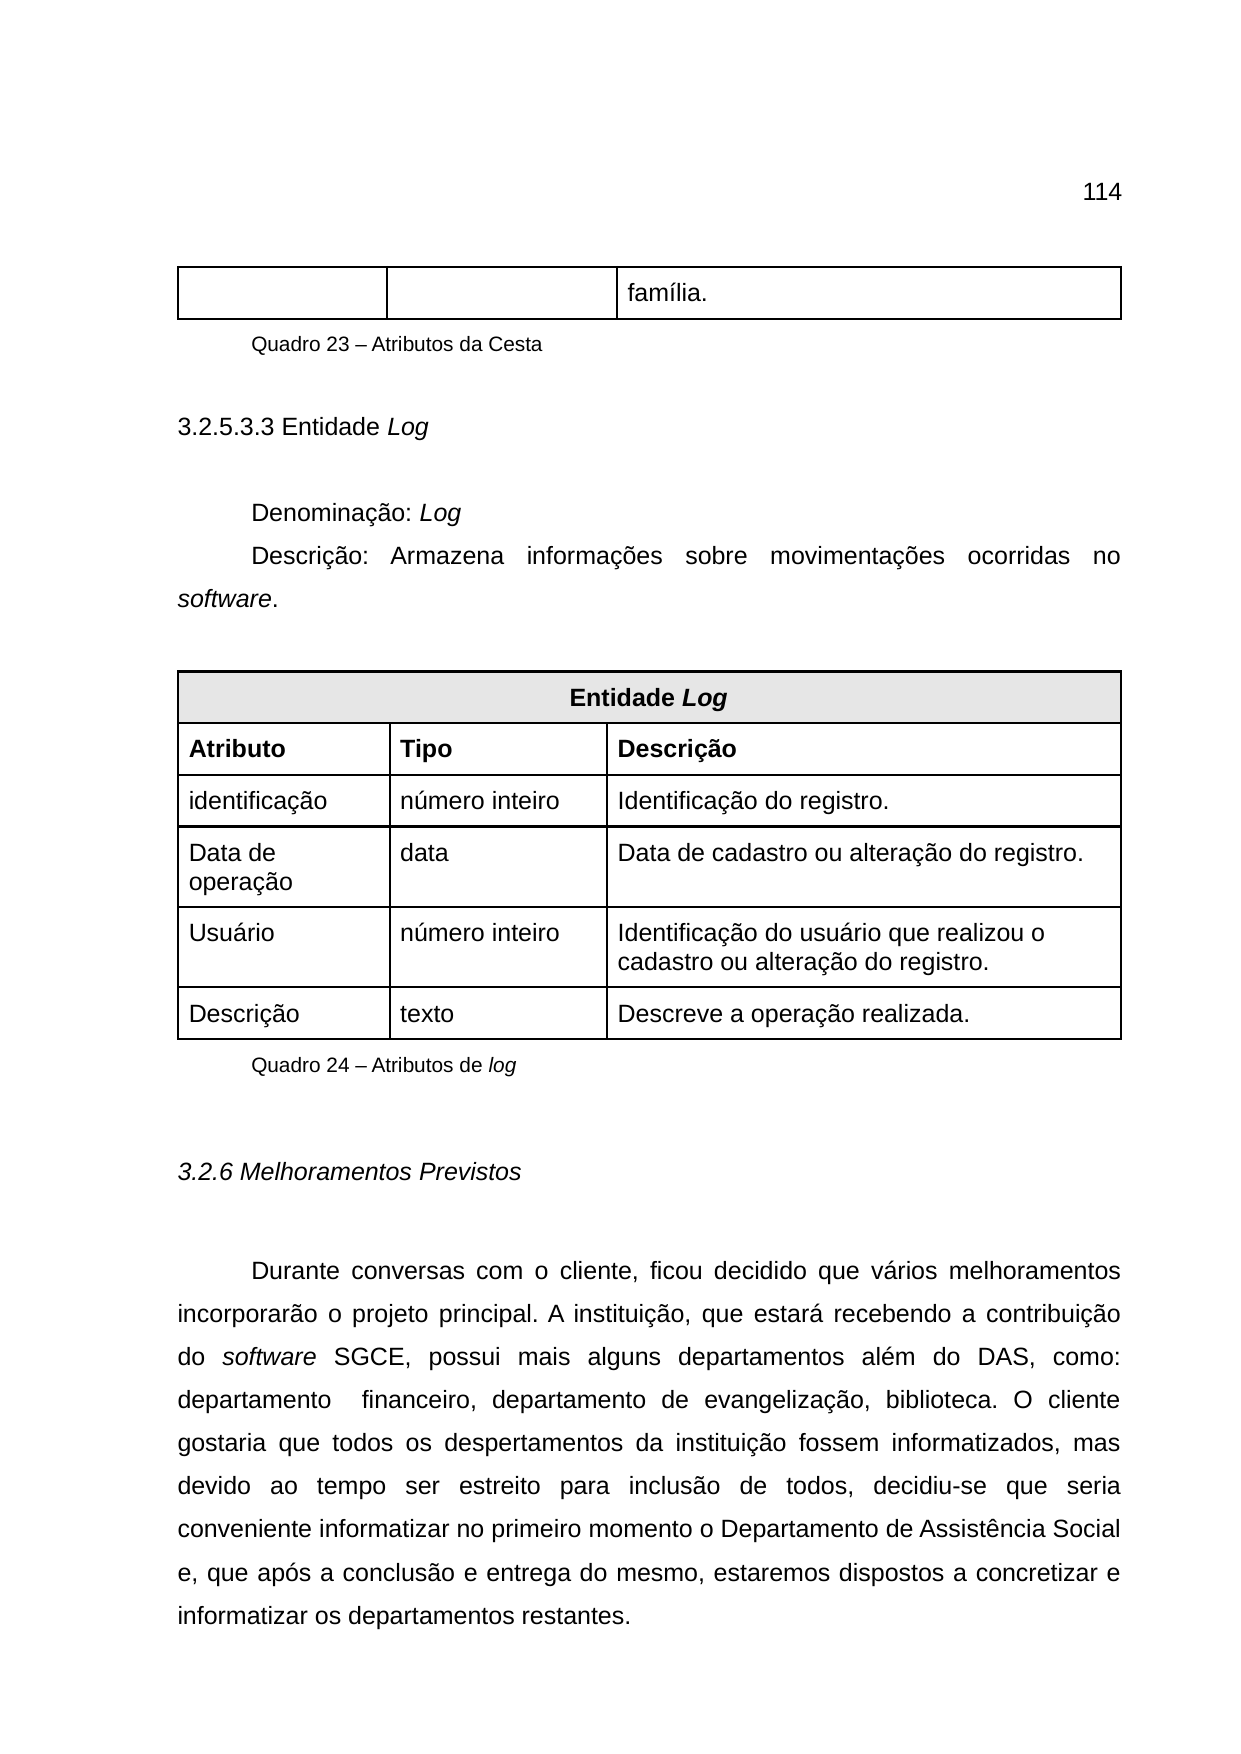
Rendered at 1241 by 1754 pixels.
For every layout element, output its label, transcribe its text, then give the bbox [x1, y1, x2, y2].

table_cell Identificação do usuário que realizou o cadastro ou alteração do registro. [608, 908, 1120, 986]
table_cell Descrição [179, 988, 389, 1038]
table_cell Tipo [391, 724, 606, 774]
table_cell texto [391, 988, 606, 1038]
table_cell Identificação do registro. [608, 776, 1120, 825]
subtitle 3.2.6 Melhoramentos Previstos [177, 1157, 1122, 1186]
text Quadro 23 – Atributos da Cesta [177, 332, 1122, 356]
text 3.2.5.3.3 Entidade Log [177, 412, 1122, 440]
table_cell Descrição [608, 724, 1120, 774]
table_cell [388, 268, 616, 317]
table_cell Usuário [179, 908, 389, 986]
table_cell Data de cadastro ou alteração do registro. [608, 828, 1120, 906]
table_cell número inteiro [391, 776, 606, 825]
table_cell Data de operação [179, 828, 389, 906]
table_cell Descreve a operação realizada. [608, 988, 1120, 1038]
text Durante conversas com o cliente, ficou decidido que vários melhoramentos incorporarão o projeto principal. A instituição, que estará recebendo a contribuição do software SGCE, possui mais alguns departamentos além do DAS, como: departamento financeiro, departamento de evangelização, biblioteca. O cliente gostaria que todos os despertamentos da instituição fossem informatizados, mas devido ao tempo ser estreito para inclusão de todos, decidiu-se que seria conveniente informatizar no primeiro momento o Departamento de Assistência Social e, que após a conclusão e entrega do mesmo, estaremos dispostos a concretizar e informatizar os departamentos restantes. [177, 1256, 1122, 1629]
table_cell número inteiro [391, 908, 606, 986]
table_cell data [391, 828, 606, 906]
text Quadro 24 – Atributos de log [177, 1052, 1122, 1076]
table_cell família. [618, 268, 1120, 317]
table_header Entidade Log [179, 673, 1120, 722]
text Descrição: Armazena informações sobre movimentações ocorridas no software. [177, 541, 1122, 613]
table_cell identificação [179, 776, 389, 825]
table_cell [179, 268, 386, 317]
text Denominação: Log [177, 498, 1122, 527]
table_cell Atributo [179, 724, 389, 774]
